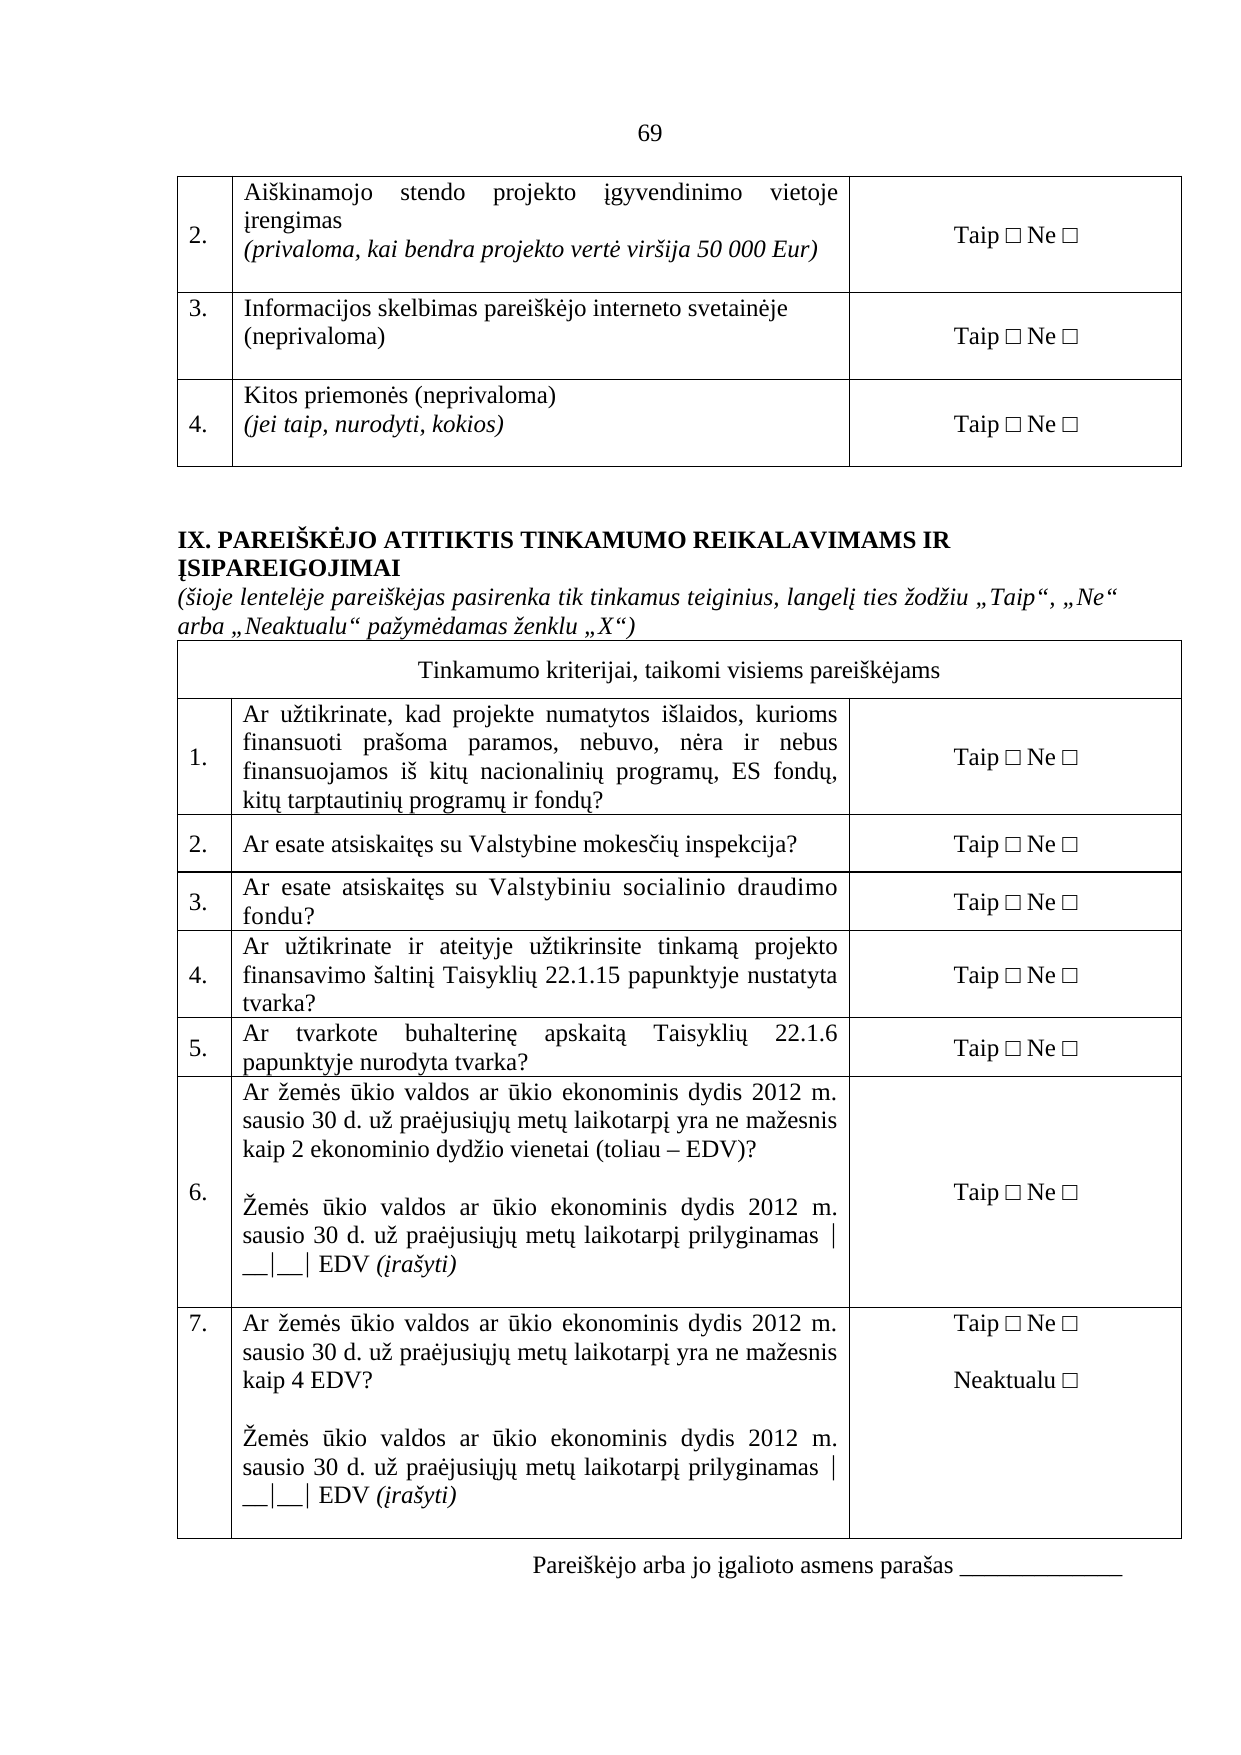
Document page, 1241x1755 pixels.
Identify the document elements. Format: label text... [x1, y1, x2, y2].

table_cell Informacijos skelbimas pareiškėjo interneto svetainėje (neprivaloma) [233, 293, 849, 379]
table_cell Taip □ Ne □ [850, 1077, 1181, 1307]
table_cell Taip □ Ne □ [850, 293, 1181, 379]
table_cell 4. [178, 931, 231, 1017]
table_cell Taip □ Ne □ [850, 177, 1181, 292]
table_cell 3. [178, 873, 231, 930]
table_cell 2. [178, 815, 231, 871]
table_cell Ar esate atsiskaitęs su Valstybiniu socialinio draudimo fondu? [232, 873, 849, 930]
table_cell 2. [178, 177, 232, 292]
text IX. PAREIŠKĖJO ATITIKTIS TINKAMUMO REIKALAVIMAMS IR ĮSIPAREIGOJIMAI [177, 525, 1122, 582]
table_cell 5. [178, 1018, 231, 1076]
table_cell Ar esate atsiskaitęs su Valstybine mokesčių inspekcija? [232, 815, 849, 871]
table_cell Taip □ Ne □ Neaktualu □ [850, 1308, 1181, 1538]
table_cell Taip □ Ne □ [850, 931, 1181, 1017]
table_cell Kitos priemonės (neprivaloma) (jei taip, nurodyti, kokios) [233, 380, 849, 466]
text (šioje lentelėje pareiškėjas pasirenka tik tinkamus teiginius, langelį ties žodžiu „Taip“, „Ne“ arba „Neaktualu“ pažymėdamas ženklu „X“) [177, 582, 1122, 640]
table_cell 3. [178, 293, 232, 379]
table_cell Ar žemės ūkio valdos ar ūkio ekonominis dydis 2012 m. sausio 30 d. už praėjusiųjų metų laikotarpį yra ne mažesnis kaip 4 EDV? Žemės ūkio valdos ar ūkio ekonominis dydis 2012 m. sausio 30 d. už praėjusiųjų metų laikotarpį prilyginamas |__|__| EDV (įrašyti) [232, 1308, 849, 1538]
table_cell Taip □ Ne □ [850, 815, 1181, 871]
table_cell Ar užtikrinate ir ateityje užtikrinsite tinkamą projekto finansavimo šaltinį Taisyklių 22.1.15 papunktyje nustatyta tvarka? [232, 931, 849, 1017]
table_cell Taip □ Ne □ [850, 380, 1181, 466]
table_cell Taip □ Ne □ [850, 699, 1181, 814]
table_cell Taip □ Ne □ [850, 1018, 1181, 1076]
table_cell 1. [178, 699, 231, 814]
table_header Tinkamumo kriterijai, taikomi visiems pareiškėjams [178, 641, 1181, 698]
table_cell 4. [178, 380, 232, 466]
table_cell Aiškinamojo stendo projekto įgyvendinimo vietoje įrengimas (privaloma, kai bendra projekto vertė viršija 50 000 Eur) [233, 177, 849, 292]
table_cell Ar užtikrinate, kad projekte numatytos išlaidos, kurioms finansuoti prašoma paramos, nebuvo, nėra ir nebus finansuojamos iš kitų nacionalinių programų, ES fondų, kitų tarptautinių programų ir fondų? [232, 699, 849, 814]
table_cell Ar žemės ūkio valdos ar ūkio ekonominis dydis 2012 m. sausio 30 d. už praėjusiųjų metų laikotarpį yra ne mažesnis kaip 2 ekonominio dydžio vienetai (toliau – EDV)? Žemės ūkio valdos ar ūkio ekonominis dydis 2012 m. sausio 30 d. už praėjusiųjų metų laikotarpį prilyginamas |__|__| EDV (įrašyti) [232, 1077, 849, 1307]
table_cell Taip □ Ne □ [850, 873, 1181, 930]
table_cell 7. [178, 1308, 231, 1538]
table_cell 6. [178, 1077, 231, 1307]
table_cell Ar tvarkote buhalterinę apskaitą Taisyklių 22.1.6 papunktyje nurodyta tvarka? [232, 1018, 849, 1076]
